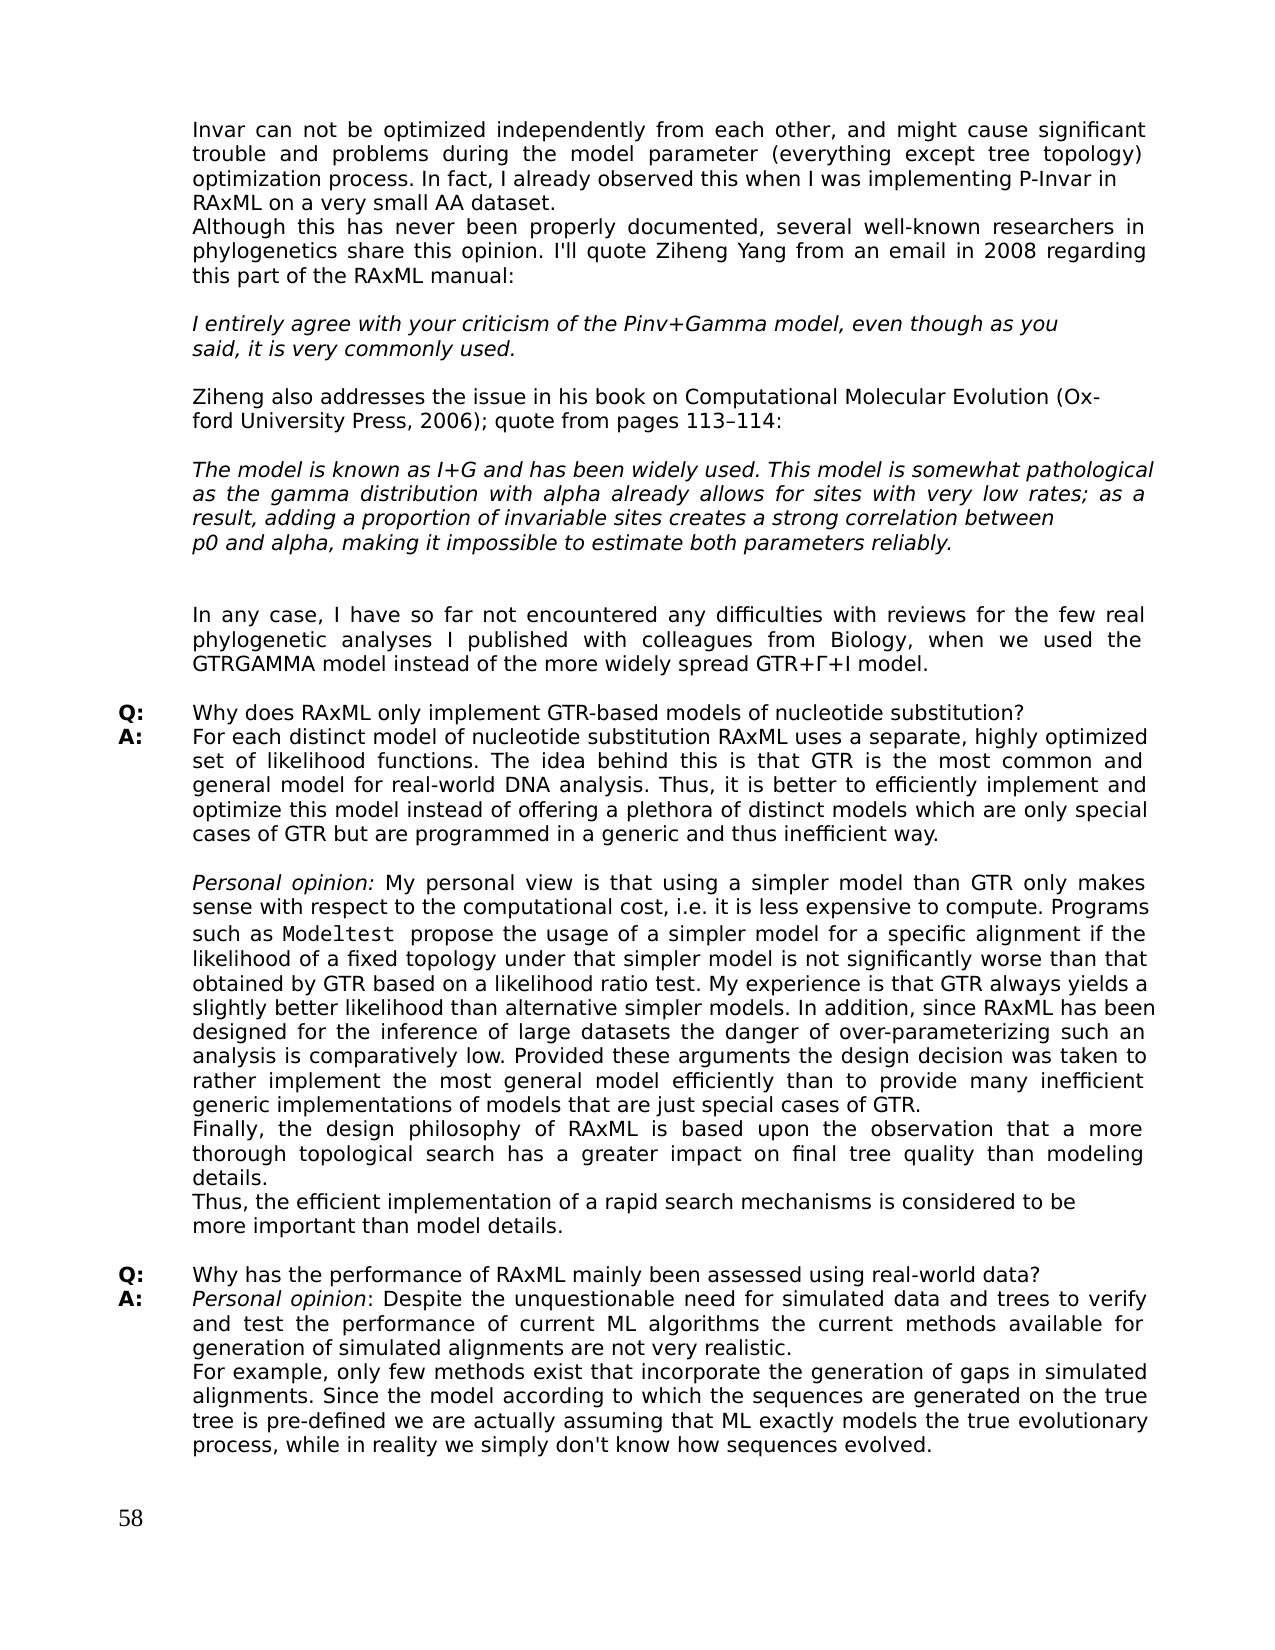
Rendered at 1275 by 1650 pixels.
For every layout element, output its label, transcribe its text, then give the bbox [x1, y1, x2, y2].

text In any case, I have so far not encountered any difficulties with reviews for the few real phylogenetic analyses I published with colleagues from Biology, when we used the GTRGAMMA model instead of the more widely spread GTR+Γ+I model. [118, 603, 1157, 676]
text A: Personal opinion: Despite the unquestionable need for simulated data and trees to verify and test the performance of current ML algorithms the current methods available for generation of simulated alignments are not very realistic. [118, 1287, 1157, 1360]
text Thus, the efficient implementation of a rapid search mechanisms is considered to be [118, 1190, 1157, 1214]
text more important than model details. [118, 1214, 1157, 1239]
text A: For each distinct model of nucleotide substitution RAxML uses a separate, highly optimized set of likelihood functions. The idea behind this is that GTR is the most common and general model for real-world DNA analysis. Thus, it is better to efficiently implement and optimize this model instead of offering a plethora of distinct models which are only special cases of GTR but are programmed in a generic and thus inefficient way. [118, 725, 1157, 846]
text ford University Press, 2006); quote from pages 113–114: [118, 409, 1157, 434]
text Finally, the design philosophy of RAxML is based upon the observation that a more thorough topological search has a greater impact on final tree quality than modeling details. [118, 1117, 1157, 1190]
text Ziheng also addresses the issue in his book on Computational Molecular Evolution (Ox- [118, 385, 1157, 409]
text p0 and alpha, making it impossible to estimate both parameters reliably. [118, 531, 1157, 555]
text The model is known as I+G and has been widely used. This model is somewhat pathological as the gamma distribution with alpha already allows for sites with very low rates; as a result, adding a proportion of invariable sites creates a strong correlation between [118, 458, 1157, 531]
text Personal opinion: My personal view is that using a simpler model than GTR only makes sense with respect to the computational cost, i.e. it is less expensive to compute. Programs such as Modeltest propose the usage of a simpler model for a specific alignment if the likelihood of a fixed topology under that simpler model is not significantly worse than that obtained by GTR based on a likelihood ratio test. My experience is that GTR always yields a slightly better likelihood than alternative simpler models. In addition, since RAxML has been designed for the inference of large datasets the danger of over-parameterizing such an analysis is comparatively low. Provided these arguments the design decision was taken to rather implement the most general model efficiently than to provide many inefficient generic implementations of models that are just special cases of GTR. [118, 871, 1157, 1117]
text said, it is very commonly used. [118, 337, 1157, 361]
text RAxML on a very small AA dataset. [118, 191, 1157, 215]
text Invar can not be optimized independently from each other, and might cause significant trouble and problems during the model parameter (everything except tree topology) optimization process. In fact, I already observed this when I was implementing P-Invar in [118, 118, 1157, 191]
text For example, only few methods exist that incorporate the generation of gaps in simulated alignments. Since the model according to which the sequences are generated on the true tree is pre-defined we are actually assuming that ML exactly models the true evolutionary process, while in reality we simply don't know how sequences evolved. [118, 1360, 1157, 1457]
text I entirely agree with your criticism of the Pinv+Gamma model, even though as you [118, 312, 1157, 337]
text Q: Why has the performance of RAxML mainly been assessed using real-world data? [118, 1263, 1157, 1287]
text Q: Why does RAxML only implement GTR-based models of nucleotide substitution? [118, 701, 1157, 725]
text Although this has never been properly documented, several well-known researchers in phylogenetics share this opinion. I'll quote Ziheng Yang from an email in 2008 regarding this part of the RAxML manual: [118, 215, 1157, 288]
